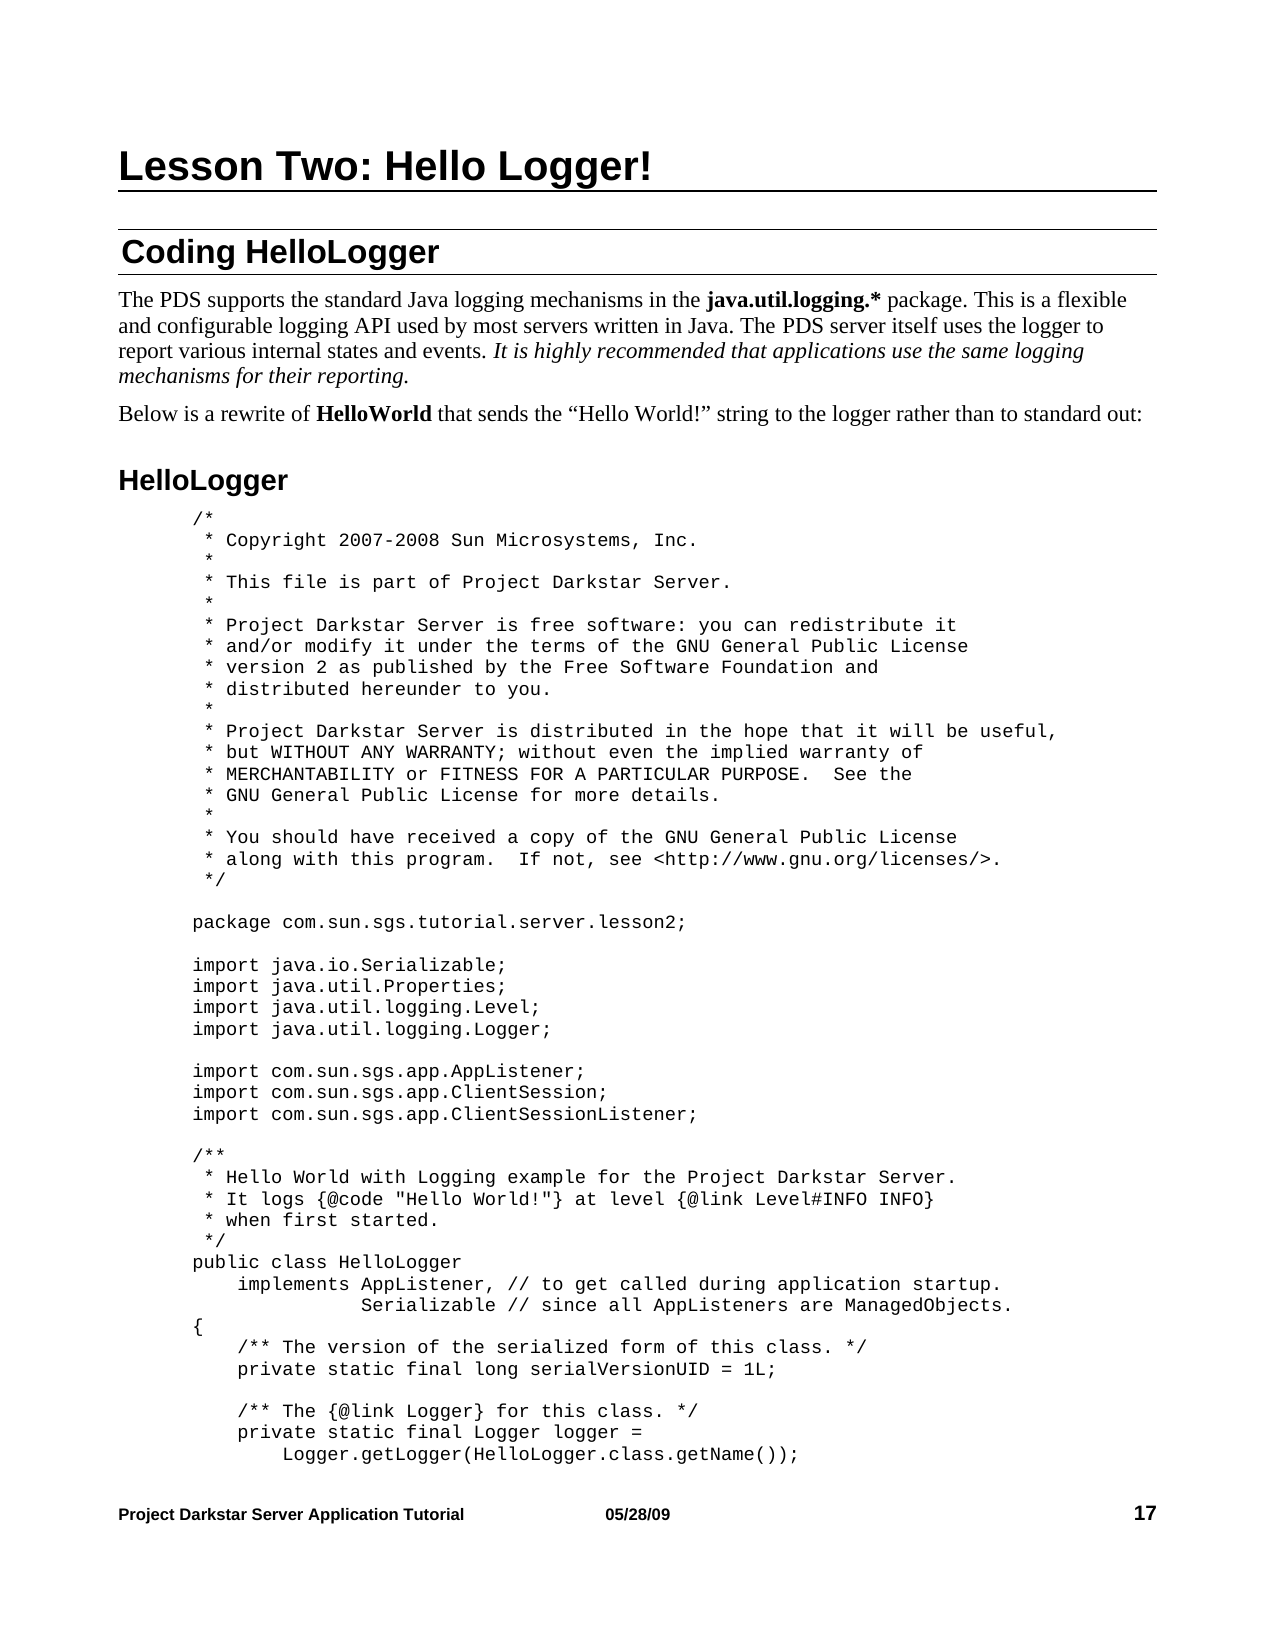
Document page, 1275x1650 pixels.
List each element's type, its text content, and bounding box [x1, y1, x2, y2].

text * [192, 594, 1098, 616]
subtitle Coding HelloLogger [118, 230, 1157, 274]
text import com.sun.sgs.app.ClientSession; [192, 1083, 1098, 1104]
text * Copyright 2007-2008 Sun Microsystems, Inc. [192, 531, 1098, 552]
text Serializable // since all AppListeners are ManagedObjects. [192, 1296, 1098, 1317]
text Below is a rewrite of HelloWorld that sends the “Hello World!” string to the logger rather than to standard out: [118, 401, 1157, 427]
text import com.sun.sgs.app.ClientSessionListener; [192, 1104, 1098, 1126]
text The PDS supports the standard Java logging mechanisms in the java.util.logging.* package. This is a flexible and configurable logging API used by most servers written in Java. The PDS server itself uses the logger to report various internal states and events. It is highly recommended that applications use the same logging mechanisms for their reporting. [118, 287, 1157, 389]
subtitle Lesson Two: Hello Logger! [118, 143, 1157, 190]
text * version 2 as published by the Free Software Foundation and [192, 658, 1098, 679]
text * along with this program. If not, see <http://www.gnu.org/licenses/>. [192, 849, 1098, 871]
text * when first started. [192, 1211, 1098, 1232]
text * It logs {@code "Hello World!"} at level {@link Level#INFO INFO} [192, 1189, 1098, 1211]
text Logger.getLogger(HelloLogger.class.getName()); [192, 1444, 1098, 1466]
text implements AppListener, // to get called during application startup. [192, 1274, 1098, 1296]
text * distributed hereunder to you. [192, 679, 1098, 701]
text * You should have received a copy of the GNU General Public License [192, 828, 1098, 849]
text private static final Logger logger = [192, 1423, 1098, 1444]
text * [192, 807, 1098, 828]
subtitle HelloLogger [118, 464, 1157, 497]
text * and/or modify it under the terms of the GNU General Public License [192, 637, 1098, 658]
text import java.io.Serializable; [192, 956, 1098, 977]
text /** The {@link Logger} for this class. */ [192, 1402, 1098, 1423]
text */ [192, 1232, 1098, 1253]
text * [192, 701, 1098, 722]
text import java.util.logging.Level; [192, 998, 1098, 1019]
text public class HelloLogger [192, 1253, 1098, 1274]
text private static final long serialVersionUID = 1L; [192, 1359, 1098, 1381]
text { [192, 1317, 1098, 1338]
text /* [192, 509, 1098, 531]
text * Project Darkstar Server is distributed in the hope that it will be useful, [192, 722, 1098, 743]
text * Project Darkstar Server is free software: you can redistribute it [192, 616, 1098, 637]
text * [192, 552, 1098, 573]
text /** [192, 1147, 1098, 1168]
text */ [192, 871, 1098, 892]
text * MERCHANTABILITY or FITNESS FOR A PARTICULAR PURPOSE. See the [192, 764, 1098, 786]
text import java.util.logging.Logger; [192, 1019, 1098, 1041]
text import com.sun.sgs.app.AppListener; [192, 1062, 1098, 1083]
text * GNU General Public License for more details. [192, 786, 1098, 807]
text package com.sun.sgs.tutorial.server.lesson2; [192, 913, 1098, 934]
text * Hello World with Logging example for the Project Darkstar Server. [192, 1168, 1098, 1189]
text import java.util.Properties; [192, 977, 1098, 998]
text /** The version of the serialized form of this class. */ [192, 1338, 1098, 1359]
text * but WITHOUT ANY WARRANTY; without even the implied warranty of [192, 743, 1098, 764]
text * This file is part of Project Darkstar Server. [192, 573, 1098, 594]
